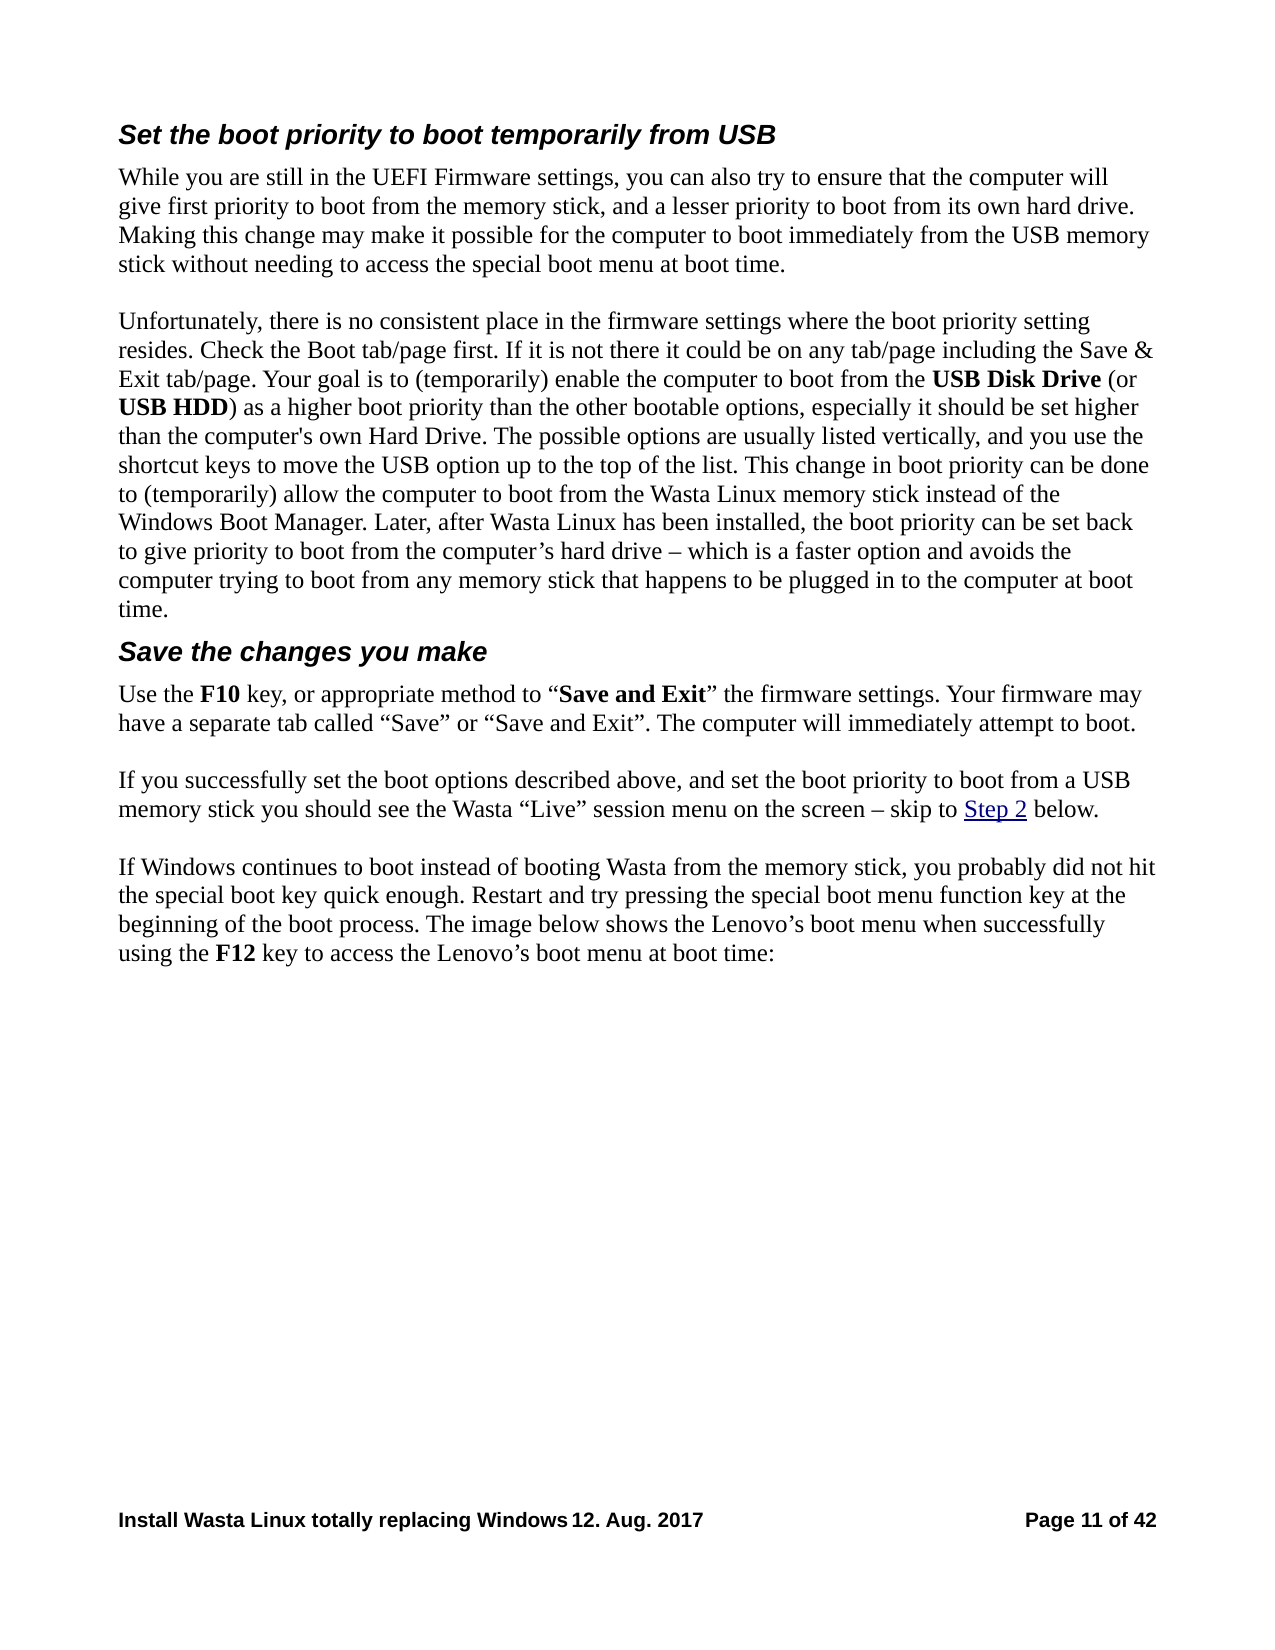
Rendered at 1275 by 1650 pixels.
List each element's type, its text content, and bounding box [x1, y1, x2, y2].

text Use the F10 key, or appropriate method to “Save and Exit” the firmware settings. Your firmware may have a separate tab called “Save” or “Save and Exit”. The computer will immediately attempt to boot. [118, 679, 1157, 737]
subtitle Save the changes you make [118, 635, 1157, 667]
text Unfortunately, there is no consistent place in the firmware settings where the boot priority setting resides. Check the Boot tab/page first. If it is not there it could be on any tab/page including the Save & Exit tab/page. Your goal is to (temporarily) enable the computer to boot from the USB Disk Drive (or USB HDD) as a higher boot priority than the other bootable options, especially it should be set higher than the computer's own Hard Drive. The possible options are usually listed vertically, and you use the shortcut keys to move the USB option up to the top of the list. This change in boot priority can be done to (temporarily) allow the computer to boot from the Wasta Linux memory stick instead of the Windows Boot Manager. Later, after Wasta Linux has been installed, the boot priority can be set back to give priority to boot from the computer’s hard drive – which is a faster option and avoids the computer trying to boot from any memory stick that happens to be plugged in to the computer at boot time. [118, 306, 1157, 622]
text While you are still in the UEFI Firmware settings, you can also try to ensure that the computer will give first priority to boot from the memory stick, and a lesser priority to boot from its own hard drive. Making this change may make it possible for the computer to boot immediately from the USB memory stick without needing to access the special boot menu at boot time. [118, 162, 1157, 277]
text If Windows continues to boot instead of booting Wasta from the memory stick, you probably did not hit the special boot key quick enough. Restart and try pressing the special boot menu function key at the beginning of the boot process. The image below shows the Lenovo’s boot menu when successfully using the F12 key to access the Lenovo’s boot menu at boot time: [118, 852, 1157, 967]
text If you successfully set the boot options described above, and set the boot priority to boot from a USB memory stick you should see the Wasta “Live” session menu on the screen – skip to Step 2 below. [118, 766, 1157, 823]
subtitle Set the boot priority to boot temporarily from USB [118, 118, 1157, 150]
